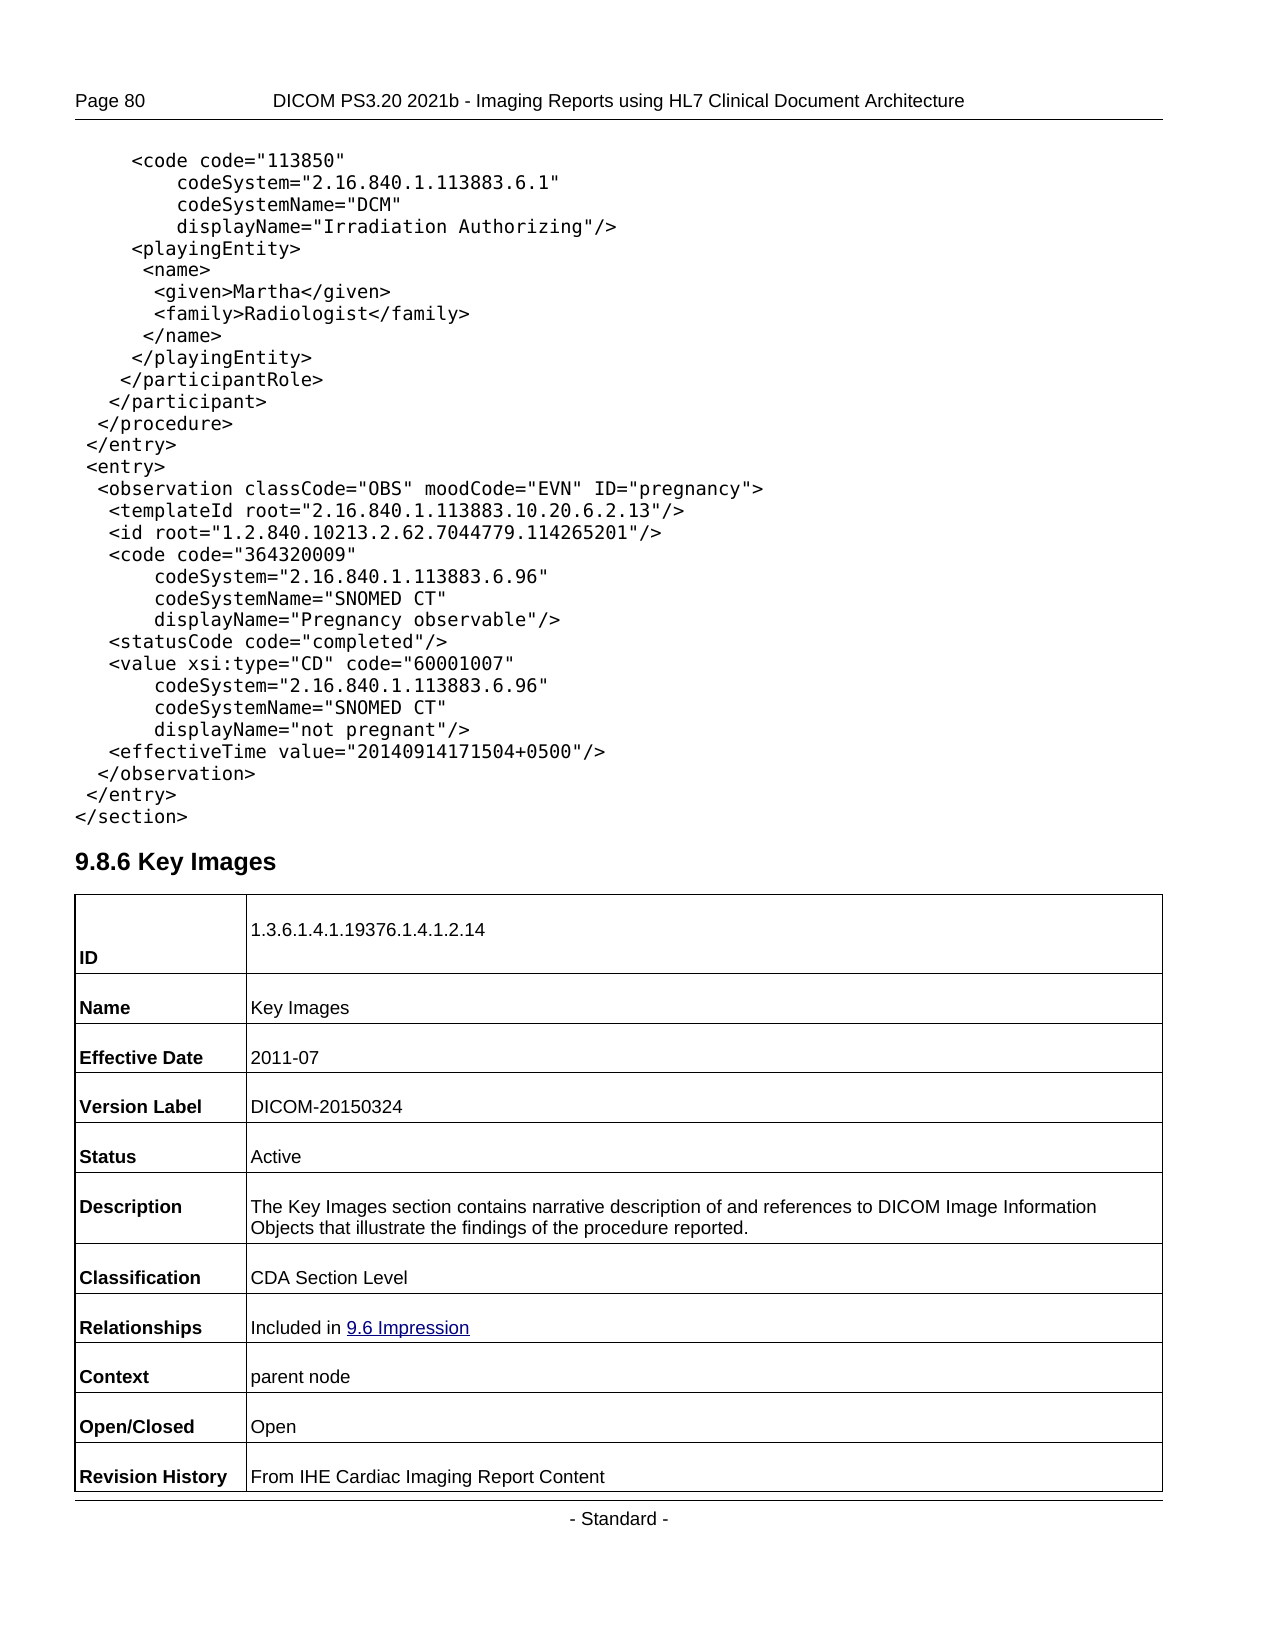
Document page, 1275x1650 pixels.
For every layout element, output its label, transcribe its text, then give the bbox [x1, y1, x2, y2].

table_cell Status [76, 1123, 246, 1172]
table_cell The Key Images section contains narrative description of and references to DICOM Image Information Objects that illustrate the findings of the procedure reported. [247, 1173, 1162, 1243]
table_cell Open/Closed [76, 1393, 246, 1442]
table_cell Classification [76, 1244, 246, 1292]
table_header 1.3.6.1.4.1.19376.​1.4.1.2.14 [247, 895, 1162, 973]
table_cell Active [247, 1123, 1162, 1172]
table_header ID [76, 895, 246, 973]
table_cell Included in 9.6 Impression [247, 1294, 1162, 1342]
table_cell Effective Date [76, 1024, 246, 1072]
table_cell parent node [247, 1343, 1162, 1392]
table_cell DICOM-20150324 [247, 1073, 1162, 1122]
table_cell Key Images [247, 974, 1162, 1022]
table_cell 2011-07 [247, 1024, 1162, 1072]
table_cell Description [76, 1173, 246, 1243]
table_cell From IHE Cardiac Imaging Report Content [247, 1443, 1162, 1491]
table_cell CDA Section Level [247, 1244, 1162, 1292]
table_cell Open [247, 1393, 1162, 1442]
table_cell Version Label [76, 1073, 246, 1122]
text <code code="113850" codeSystem="2.16.840.1.113883.6.1" codeSystemName="DCM" displayName="Irradiation Authorizing"/> <playingEntity> <name> <given>Martha</given> <family>Radiologist</family> </name> </playingEntity> </participantRole> </participant> </procedure> </entry> <entry> <observation classCode="OBS" moodCode="EVN" ID="pregnancy"> <templateId root="2.16.840.1.113883.10.20.6.2.13"/> <id root="1.2.840.10213.2.62.7044779.114265201"/> <code code="364320009" codeSystem="2.16.840.1.113883.6.96" codeSystemName="SNOMED CT" displayName="Pregnancy observable"/> <statusCode code="completed"/> <value xsi:type="CD" code="60001007" codeSystem="2.16.840.1.113883.6.96" codeSystemName="SNOMED CT" displayName="not pregnant"/> <effectiveTime value="20140914171504+0500"/> </observation> </entry> </section> [75, 150, 1162, 828]
table_cell Name [76, 974, 246, 1022]
table_cell Revision History [76, 1443, 246, 1491]
table_cell Relationships [76, 1294, 246, 1342]
text 9.8.6 Key Images [75, 847, 1162, 876]
table_cell Context [76, 1343, 246, 1392]
